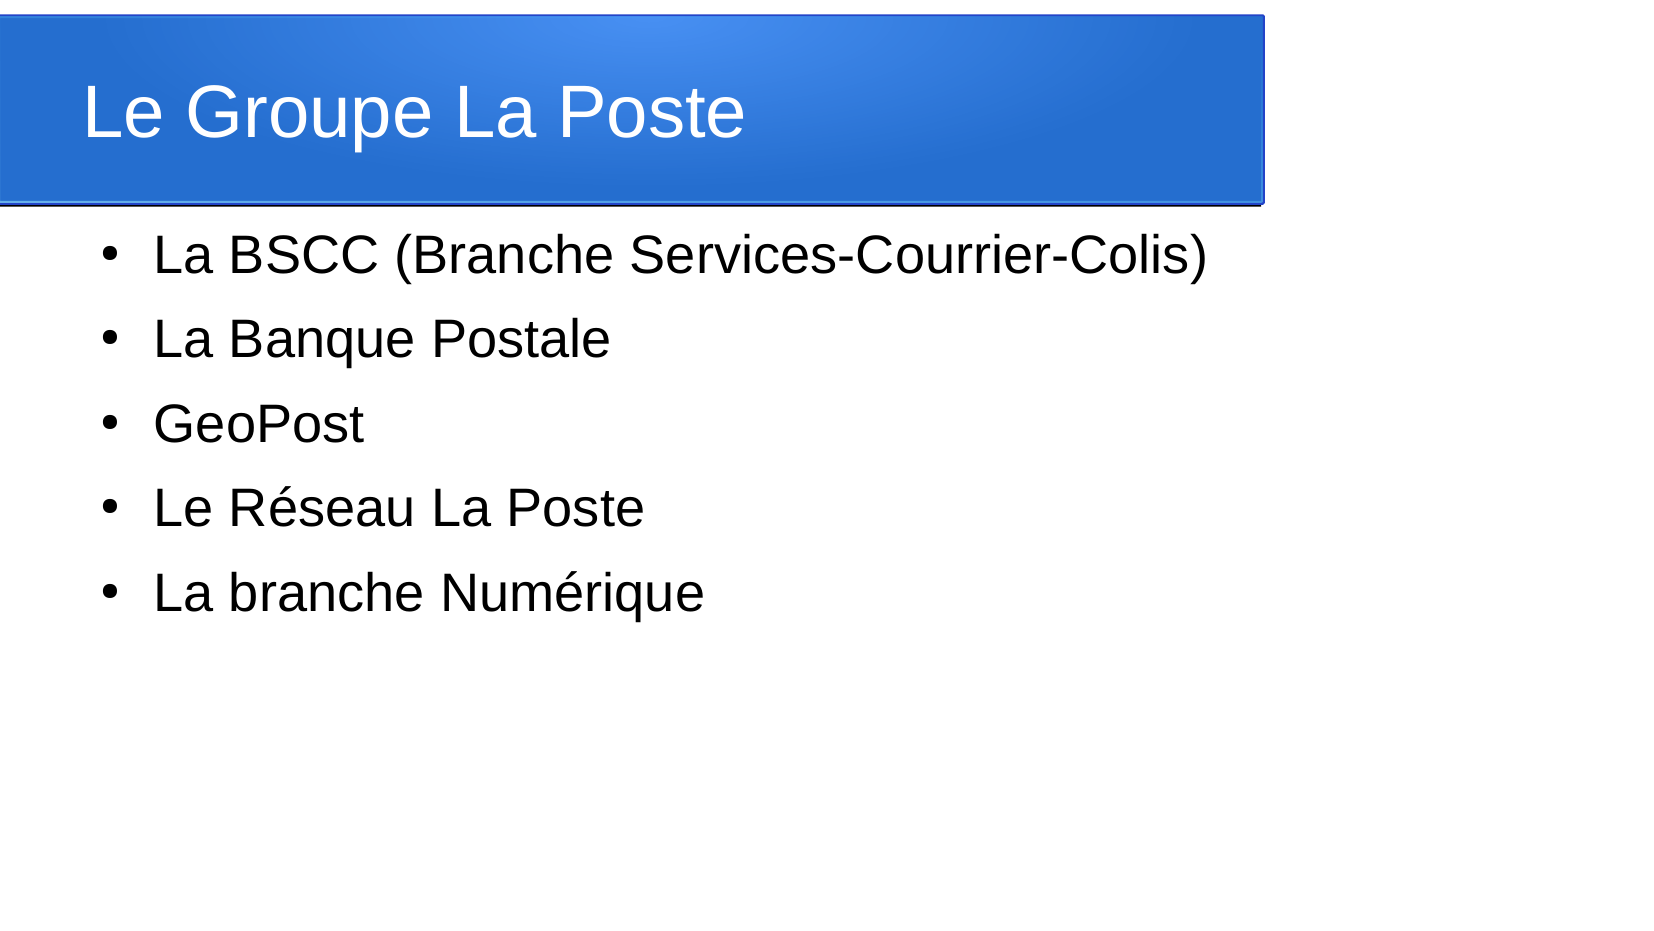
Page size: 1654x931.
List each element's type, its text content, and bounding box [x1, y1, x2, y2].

title Le Groupe La Poste [82, 35, 1235, 189]
list La BSCC (Branche Services-Courrier-Colis) La Banque Postale GeoPost Le Réseau La Poste La branche Numérique [82, 224, 1571, 764]
